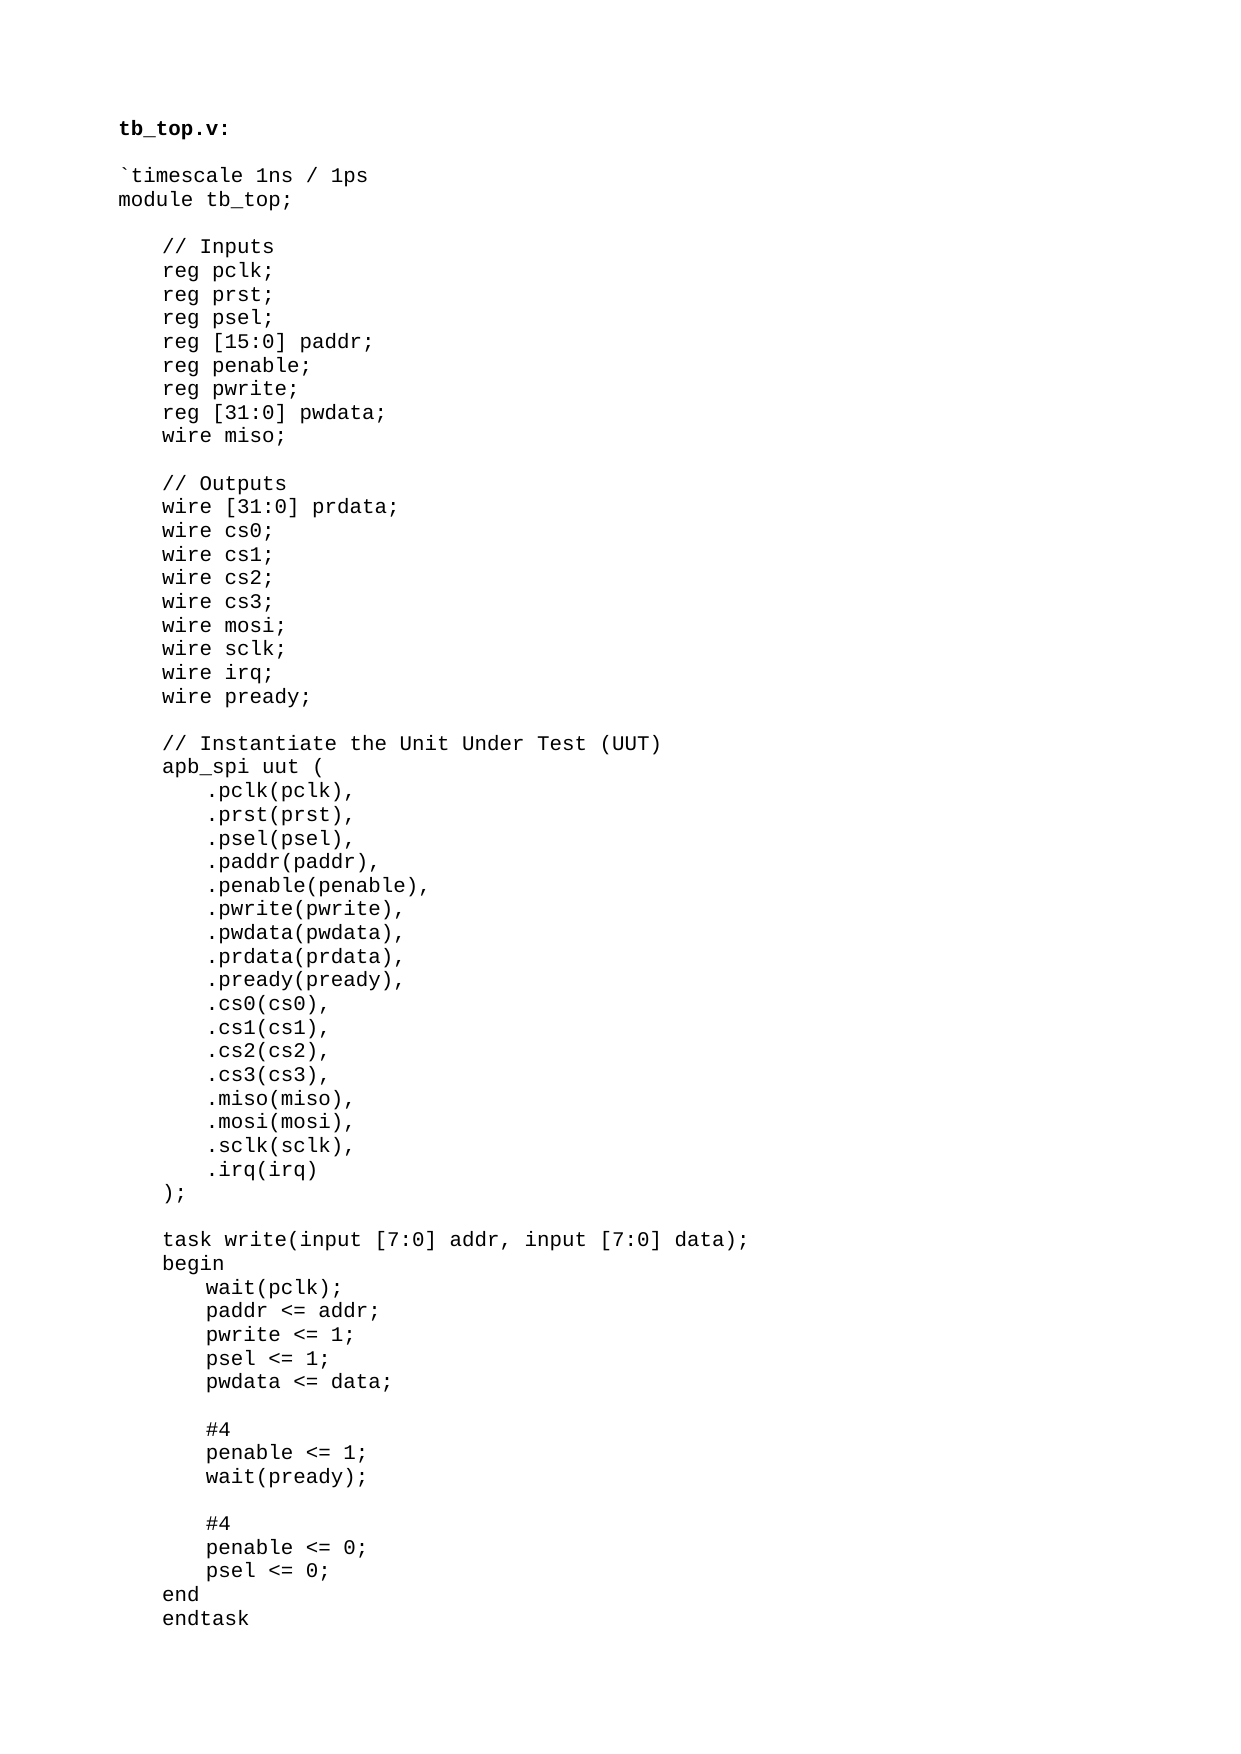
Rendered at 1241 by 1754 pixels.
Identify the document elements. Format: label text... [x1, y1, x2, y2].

text wire sclk; [118, 638, 1122, 662]
text pwrite <= 1; [118, 1324, 1122, 1348]
text wire [31:0] prdata; [118, 496, 1122, 520]
text psel <= 1; [118, 1348, 1122, 1371]
text .cs0(cs0), [118, 993, 1122, 1017]
text `timescale 1ns / 1ps [118, 165, 1122, 189]
text .cs1(cs1), [118, 1017, 1122, 1040]
text wire irq; [118, 662, 1122, 686]
text .prdata(prdata), [118, 946, 1122, 969]
text .pready(pready), [118, 969, 1122, 993]
text wire cs0; [118, 520, 1122, 544]
text reg [31:0] pwdata; [118, 402, 1122, 426]
text reg [15:0] paddr; [118, 331, 1122, 354]
text .cs2(cs2), [118, 1040, 1122, 1064]
text .cs3(cs3), [118, 1064, 1122, 1088]
text task write(input [7:0] addr, input [7:0] data); [118, 1229, 1122, 1253]
text .pwdata(pwdata), [118, 922, 1122, 946]
text // Outputs [118, 473, 1122, 496]
text module tb_top; [118, 189, 1122, 213]
text apb_spi uut ( [118, 757, 1122, 780]
text .mosi(mosi), [118, 1111, 1122, 1135]
text // Instantiate the Unit Under Test (UUT) [118, 733, 1122, 757]
text #4 [118, 1513, 1122, 1537]
text .penable(penable), [118, 875, 1122, 898]
text .sclk(sclk), [118, 1135, 1122, 1158]
text paddr <= addr; [118, 1300, 1122, 1324]
text endtask [118, 1608, 1122, 1631]
text .pwrite(pwrite), [118, 898, 1122, 922]
text psel <= 0; [118, 1561, 1122, 1584]
text penable <= 0; [118, 1537, 1122, 1561]
text end [118, 1584, 1122, 1608]
text wire miso; [118, 426, 1122, 449]
text reg pwrite; [118, 378, 1122, 402]
text pwdata <= data; [118, 1371, 1122, 1395]
text .psel(psel), [118, 827, 1122, 851]
text begin [118, 1253, 1122, 1277]
text .prst(prst), [118, 804, 1122, 827]
text .irq(irq) [118, 1158, 1122, 1182]
text .paddr(paddr), [118, 851, 1122, 875]
text penable <= 1; [118, 1442, 1122, 1466]
text wait(pready); [118, 1466, 1122, 1489]
text tb_top.v: [118, 118, 1122, 142]
text ); [118, 1182, 1122, 1206]
text .miso(miso), [118, 1088, 1122, 1111]
text reg psel; [118, 307, 1122, 331]
text wire cs2; [118, 567, 1122, 591]
text .pclk(pclk), [118, 780, 1122, 804]
text wire pready; [118, 686, 1122, 709]
text reg penable; [118, 354, 1122, 378]
text wire cs3; [118, 591, 1122, 615]
text #4 [118, 1419, 1122, 1442]
text reg pclk; [118, 260, 1122, 284]
text wait(pclk); [118, 1277, 1122, 1300]
text // Inputs [118, 236, 1122, 260]
text wire cs1; [118, 544, 1122, 567]
text reg prst; [118, 284, 1122, 307]
text wire mosi; [118, 615, 1122, 638]
